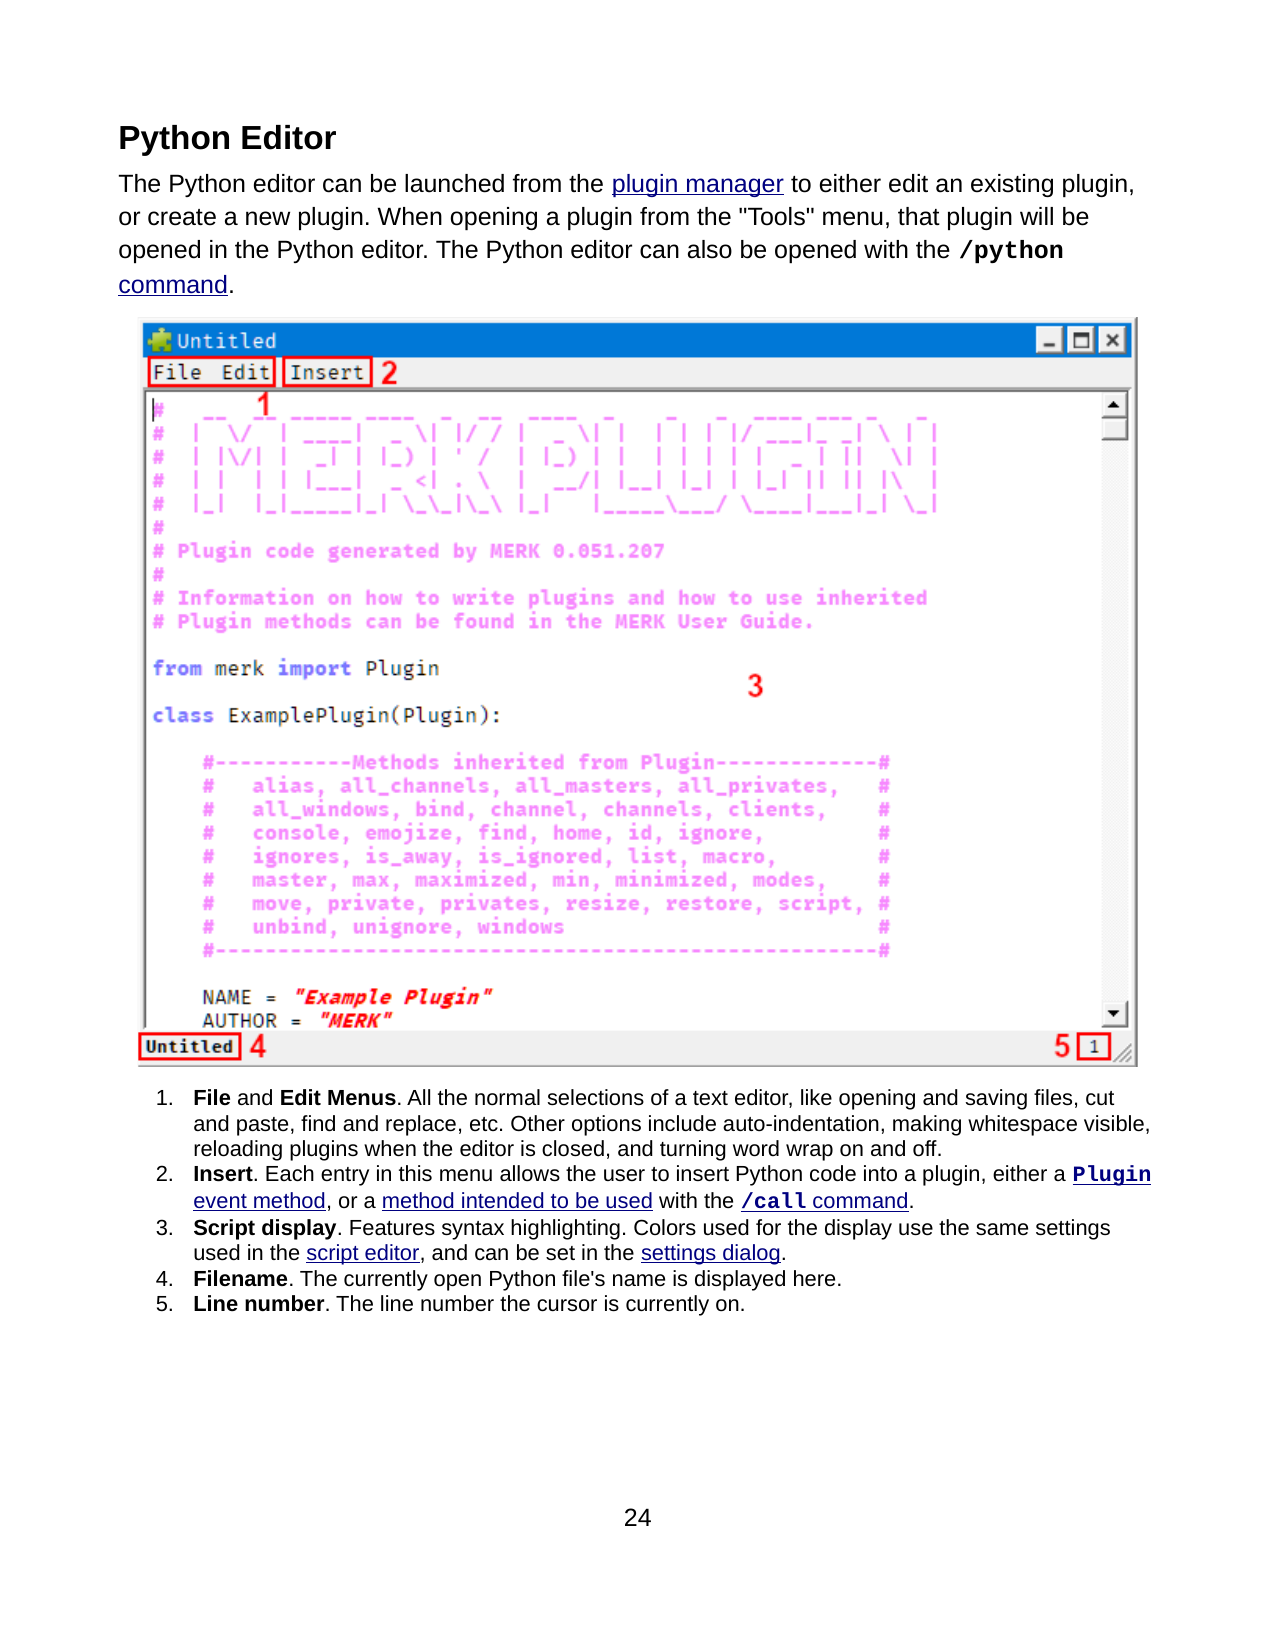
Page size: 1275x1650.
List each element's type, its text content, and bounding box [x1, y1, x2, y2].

list Script display. Features syntax highlighting. Colors used for the display use the same settings used in the script editor, and can be set in the settings dialog. [156, 1215, 1157, 1266]
list File and Edit Menus. All the normal selections of a text editor, like opening and saving files, cut and paste, find and replace, etc. Other options include auto-indentation, making whitespace visible, reloading plugins when the editor is closed, and turning word wrap on and off. [156, 1085, 1157, 1161]
list Insert. Each entry in this menu allows the user to insert Python code into a plugin, either a Plugin event method, or a method intended to be used with the /call command. [156, 1161, 1157, 1215]
text The Python editor can be launched from the plugin manager to either edit an existing plugin, or create a new plugin. When opening a plugin from the "Tools" menu, that plugin will be opened in the Python editor. The Python editor can also be opened with the /python command. [118, 169, 1157, 299]
subtitle Python Editor [118, 118, 1157, 157]
picture [137, 317, 1138, 1067]
list Line number. The line number the cursor is currently on. [156, 1291, 1157, 1316]
list Filename. The currently open Python file's name is displayed here. [156, 1266, 1157, 1291]
